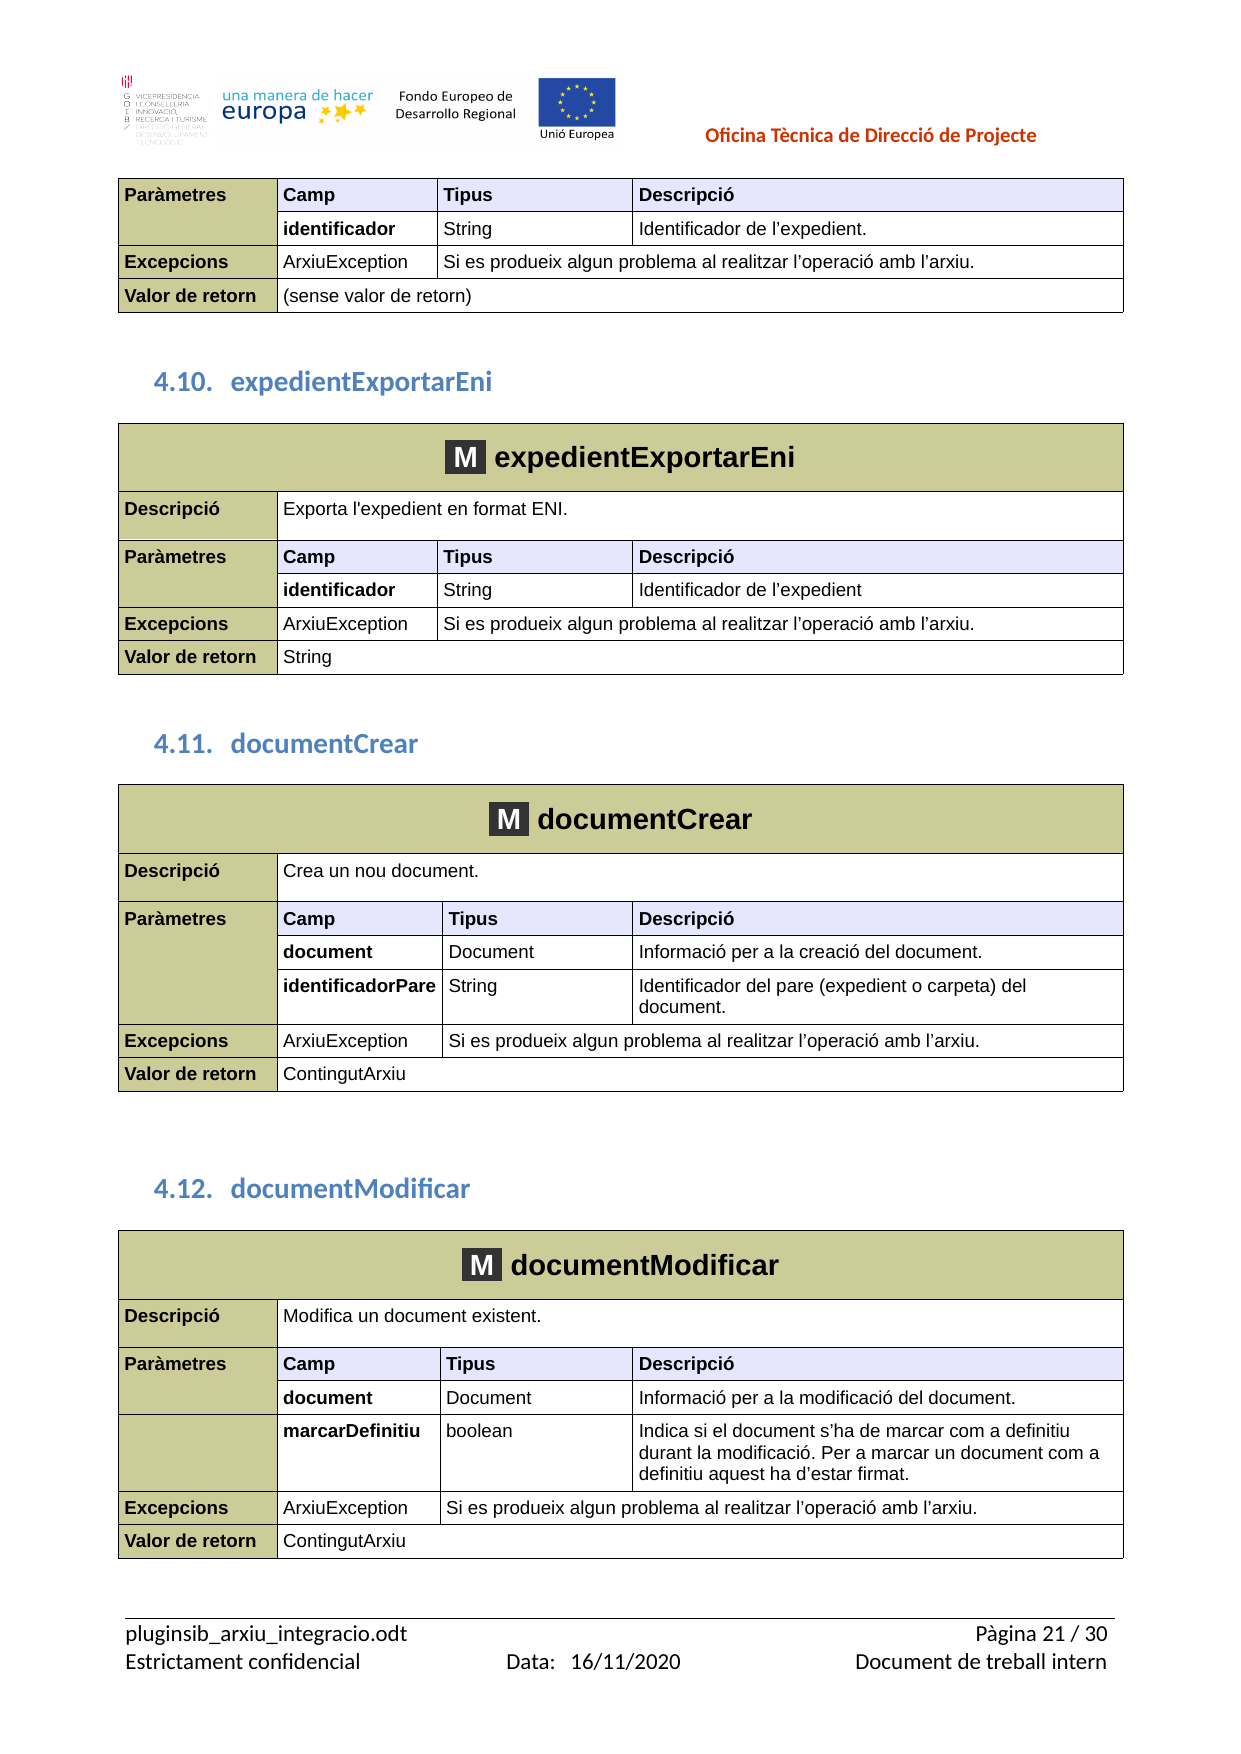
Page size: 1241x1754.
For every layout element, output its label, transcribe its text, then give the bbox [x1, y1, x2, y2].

table_cell String [438, 212, 632, 245]
table_cell ArxiuException [278, 1492, 440, 1524]
table_cell Excepcions [119, 246, 277, 278]
table_cell Tipus [443, 902, 632, 935]
table_header M documentModificar [119, 1231, 1123, 1299]
table_cell Identificador de l’expedient [633, 574, 1123, 607]
subtitle documentModificar [153, 1170, 1122, 1206]
table_cell Paràmetres [119, 902, 277, 1024]
table_cell Valor de retorn [119, 1058, 277, 1091]
subtitle documentCrear [153, 725, 1122, 761]
table_cell ContingutArxiu [278, 1058, 1123, 1091]
table_cell Modifica un document existent. [278, 1300, 1123, 1347]
table_cell Tipus [438, 179, 632, 211]
table_cell Descripció [119, 492, 277, 539]
table_cell Valor de retorn [119, 641, 277, 674]
table_cell document [278, 1381, 440, 1414]
table_header M expedientExportarEni [119, 424, 1123, 491]
table_cell ArxiuException [278, 246, 437, 278]
table_cell Excepcions [119, 608, 277, 640]
table_cell boolean [441, 1415, 632, 1491]
table_cell Exporta l'expedient en format ENI. [278, 492, 1123, 539]
table_cell marcarDefinitiu [278, 1415, 440, 1491]
table_cell Crea un nou document. [278, 854, 1123, 901]
table_cell String [438, 574, 632, 607]
table_cell Tipus [441, 1348, 632, 1380]
subtitle expedientExportarEni [153, 363, 1122, 399]
table_cell Camp [278, 1348, 440, 1380]
table_cell ArxiuException [278, 608, 437, 640]
table_cell identificador [278, 212, 437, 245]
table_cell identificador [278, 574, 437, 607]
table_cell Informació per a la creació del document. [633, 936, 1123, 968]
table_cell Camp [278, 179, 437, 211]
table_cell Descripció [633, 1348, 1123, 1380]
table_cell Paràmetres [119, 179, 277, 245]
table_cell Paràmetres [119, 541, 277, 607]
table_cell Camp [278, 902, 442, 935]
table_cell Valor de retorn [119, 1525, 277, 1558]
table_cell Camp [278, 541, 437, 573]
picture [219, 73, 621, 147]
table_cell Paràmetres [119, 1348, 277, 1414]
table_cell Informació per a la modificació del document. [633, 1381, 1123, 1414]
table_cell Tipus [438, 541, 632, 573]
table_cell Identificador del pare (expedient o carpeta) del document. [633, 970, 1123, 1024]
table_cell (sense valor de retorn) [278, 279, 1123, 312]
table_cell Indica si el document s’ha de marcar com a definitiu durant la modificació. Per a marcar un document com a definitiu aquest ha d’estar firmat. [633, 1415, 1123, 1491]
picture [118, 73, 213, 147]
table_cell Document [441, 1381, 632, 1414]
table_cell ArxiuException [278, 1025, 442, 1057]
table_cell Si es produeix algun problema al realitzar l’operació amb l’arxiu. [441, 1492, 1123, 1524]
table_cell Descripció [633, 541, 1123, 573]
table_cell Descripció [119, 1300, 277, 1347]
table_cell Identificador de l’expedient. [633, 212, 1123, 245]
table_cell identificadorPare [278, 970, 442, 1024]
table_cell Si es produeix algun problema al realitzar l’operació amb l’arxiu. [438, 246, 1123, 278]
table_cell Descripció [633, 179, 1123, 211]
table_cell Document [443, 936, 632, 968]
table_cell Excepcions [119, 1492, 277, 1524]
table_cell ContingutArxiu [278, 1525, 1123, 1558]
table_cell Excepcions [119, 1025, 277, 1057]
table_cell Si es produeix algun problema al realitzar l’operació amb l’arxiu. [443, 1025, 1123, 1057]
table_cell Si es produeix algun problema al realitzar l’operació amb l’arxiu. [438, 608, 1123, 640]
table_header M documentCrear [119, 785, 1123, 853]
table_cell Descripció [633, 902, 1123, 935]
table_cell String [443, 970, 632, 1024]
table_cell Descripció [119, 854, 277, 901]
table_cell document [278, 936, 442, 968]
table_cell [119, 1415, 277, 1491]
table_cell Valor de retorn [119, 279, 277, 312]
table_cell String [278, 641, 1123, 674]
